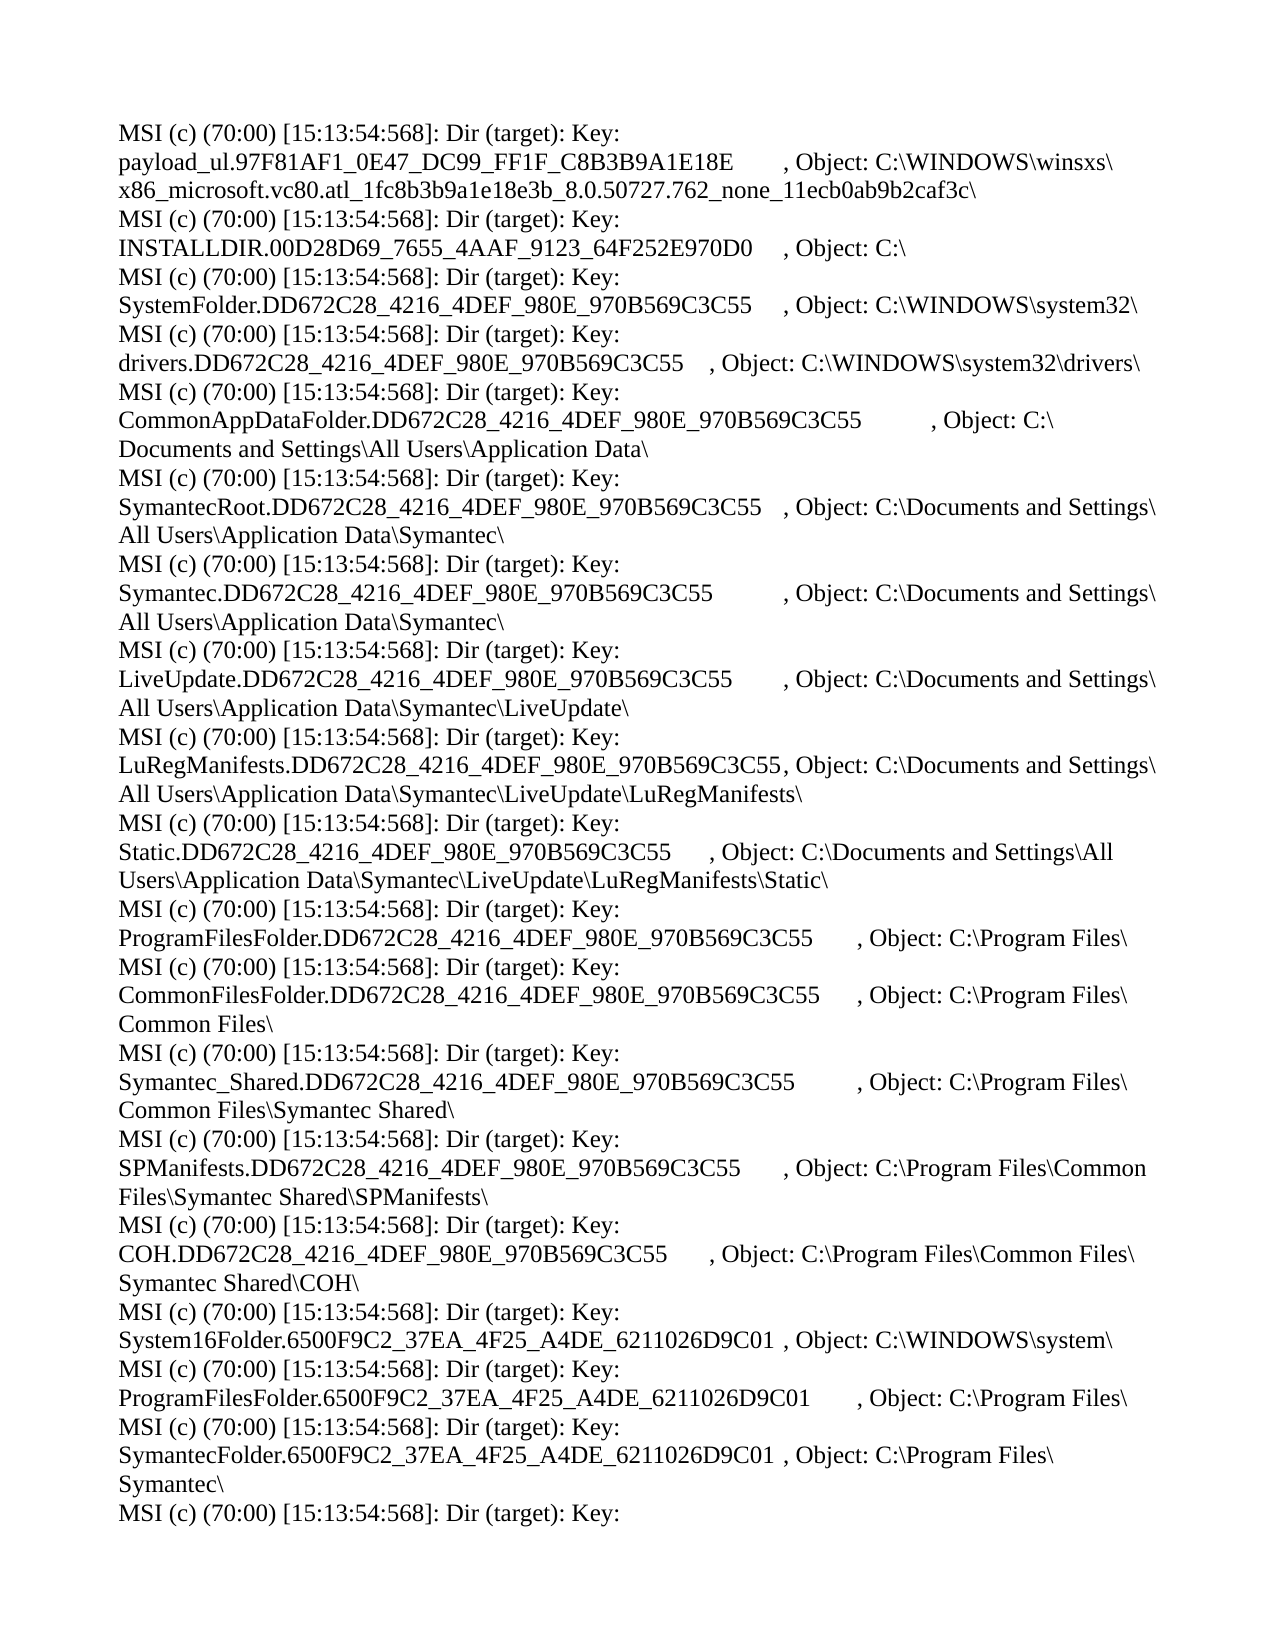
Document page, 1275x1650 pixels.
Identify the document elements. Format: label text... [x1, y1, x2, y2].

text MSI (c) (70:00) [15:13:54:568]: Dir (target): Key: Static.DD672C28_4216_4DEF_980E_970B569C3C55 , Object: C:\Documents and Settings\All Users\Application Data\Symantec\LiveUpdate\LuRegManifests\Static\ [118, 808, 1157, 894]
text MSI (c) (70:00) [15:13:54:568]: Dir (target): Key: SystemFolder.DD672C28_4216_4DEF_980E_970B569C3C55 , Object: C:\WINDOWS\system32\ [118, 262, 1157, 319]
text MSI (c) (70:00) [15:13:54:568]: Dir (target): Key: LiveUpdate.DD672C28_4216_4DEF_980E_970B569C3C55 , Object: C:\Documents and Settings\All Users\Application Data\Symantec\LiveUpdate\ [118, 636, 1157, 722]
text MSI (c) (70:00) [15:13:54:568]: Dir (target): Key: LuRegManifests.DD672C28_4216_4DEF_980E_970B569C3C55 , Object: C:\Documents and Settings\All Users\Application Data\Symantec\LiveUpdate\LuRegManifests\ [118, 722, 1157, 808]
text MSI (c) (70:00) [15:13:54:568]: Dir (target): Key: COH.DD672C28_4216_4DEF_980E_970B569C3C55 , Object: C:\Program Files\Common Files\Symantec Shared\COH\ [118, 1211, 1157, 1297]
text MSI (c) (70:00) [15:13:54:568]: Dir (target): Key: Symantec_Shared.DD672C28_4216_4DEF_980E_970B569C3C55 , Object: C:\Program Files\Common Files\Symantec Shared\ [118, 1038, 1157, 1124]
text MSI (c) (70:00) [15:13:54:568]: Dir (target): Key: System16Folder.6500F9C2_37EA_4F25_A4DE_6211026D9C01 , Object: C:\WINDOWS\system\ [118, 1297, 1157, 1354]
text MSI (c) (70:00) [15:13:54:568]: Dir (target): Key: payload_ul.97F81AF1_0E47_DC99_FF1F_C8B3B9A1E18E , Object: C:\WINDOWS\winsxs\x86_microsoft.vc80.atl_1fc8b3b9a1e18e3b_8.0.50727.762_none_11ecb0ab9b2caf3c\ [118, 118, 1157, 204]
text MSI (c) (70:00) [15:13:54:568]: Dir (target): Key: SPManifests.DD672C28_4216_4DEF_980E_970B569C3C55 , Object: C:\Program Files\Common Files\Symantec Shared\SPManifests\ [118, 1124, 1157, 1211]
text MSI (c) (70:00) [15:13:54:568]: Dir (target): Key: drivers.DD672C28_4216_4DEF_980E_970B569C3C55 , Object: C:\WINDOWS\system32\drivers\ [118, 319, 1157, 377]
text MSI (c) (70:00) [15:13:54:568]: Dir (target): Key: CommonFilesFolder.DD672C28_4216_4DEF_980E_970B569C3C55 , Object: C:\Program Files\Common Files\ [118, 952, 1157, 1038]
text MSI (c) (70:00) [15:13:54:568]: Dir (target): Key: Symantec.DD672C28_4216_4DEF_980E_970B569C3C55 , Object: C:\Documents and Settings\All Users\Application Data\Symantec\ [118, 549, 1157, 636]
text MSI (c) (70:00) [15:13:54:568]: Dir (target): Key: CommonAppDataFolder.DD672C28_4216_4DEF_980E_970B569C3C55 , Object: C:\Documents and Settings\All Users\Application Data\ [118, 377, 1157, 463]
text MSI (c) (70:00) [15:13:54:568]: Dir (target): Key: [118, 1498, 1157, 1527]
text MSI (c) (70:00) [15:13:54:568]: Dir (target): Key: ProgramFilesFolder.6500F9C2_37EA_4F25_A4DE_6211026D9C01 , Object: C:\Program Files\ [118, 1354, 1157, 1412]
text MSI (c) (70:00) [15:13:54:568]: Dir (target): Key: SymantecRoot.DD672C28_4216_4DEF_980E_970B569C3C55 , Object: C:\Documents and Settings\All Users\Application Data\Symantec\ [118, 463, 1157, 549]
text MSI (c) (70:00) [15:13:54:568]: Dir (target): Key: INSTALLDIR.00D28D69_7655_4AAF_9123_64F252E970D0 , Object: C:\ [118, 204, 1157, 262]
text MSI (c) (70:00) [15:13:54:568]: Dir (target): Key: ProgramFilesFolder.DD672C28_4216_4DEF_980E_970B569C3C55 , Object: C:\Program Files\ [118, 894, 1157, 952]
text MSI (c) (70:00) [15:13:54:568]: Dir (target): Key: SymantecFolder.6500F9C2_37EA_4F25_A4DE_6211026D9C01 , Object: C:\Program Files\Symantec\ [118, 1412, 1157, 1498]
